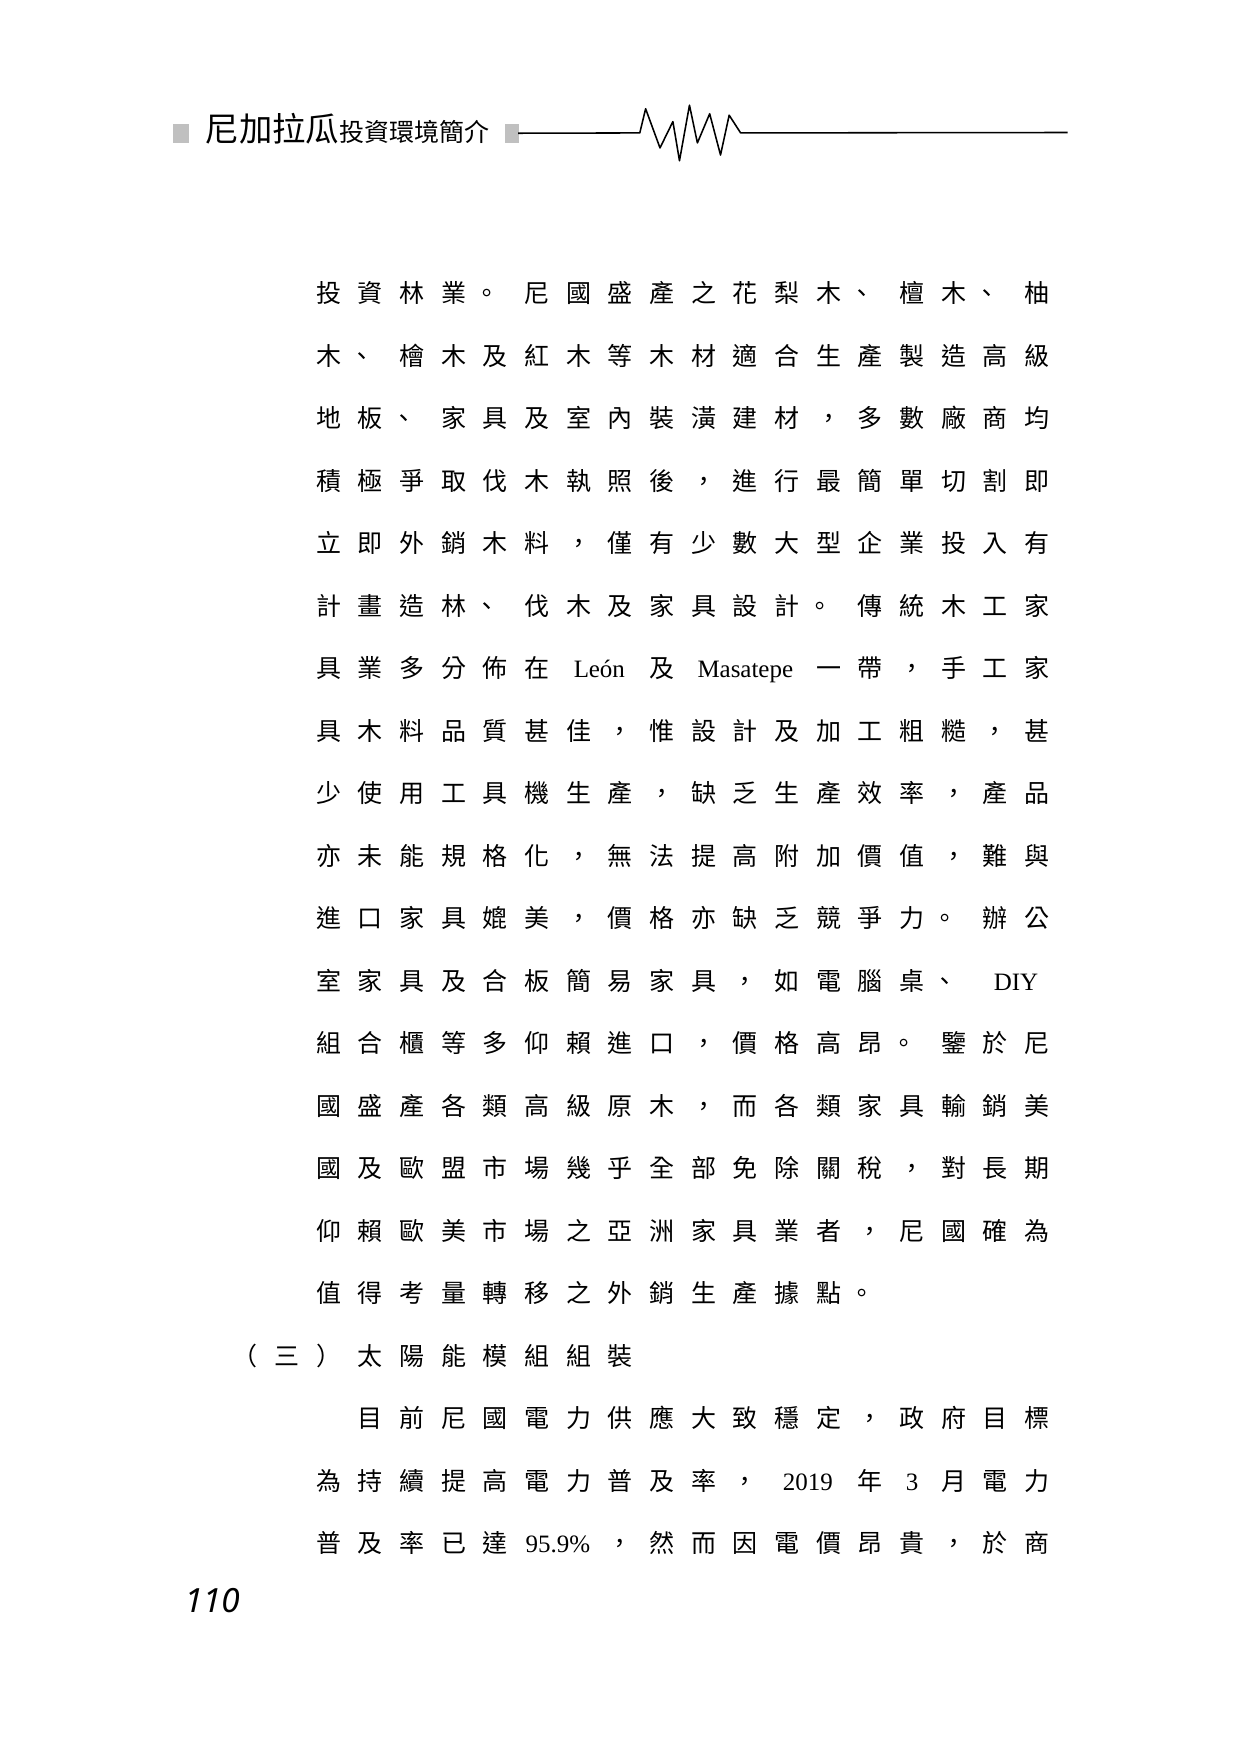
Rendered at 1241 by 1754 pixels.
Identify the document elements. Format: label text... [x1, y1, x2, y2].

text 目前尼國電力供應大致穩定，政府目標為持續提高電力普及率，2019年3月電力普及率已達95.9%，然而因電價昂貴，於商 [281, 1375, 1058, 1563]
text （三）太陽能模組組裝 [207, 1313, 1058, 1375]
text 投資林業。尼國盛產之花梨木、檀木、柚木、檜木及紅木等木材適合生產製造高級地板、家具及室內裝潢建材，多數廠商均積極爭取伐木執照後，進行最簡單切割即立即外銷木料，僅有少數大型企業投入有計畫造林、伐木及家具設計。傳統木工家具業多分佈在León及Masatepe一帶，手工家具木料品質甚佳，惟設計及加工粗糙，甚少使用工具機生產，缺乏生產效率，產品亦未能規格化，無法提高附加價值，難與進口家具媲美，價格亦缺乏競爭力。辦公室家具及合板簡易家具，如電腦桌、DIY組合櫃等多仰賴進口，價格高昂。鑒於尼國盛產各類高級原木，而各類家具輸銷美國及歐盟市場幾乎全部免除關稅，對長期仰賴歐美市場之亞洲家具業者，尼國確為值得考量轉移之外銷生產據點。 [281, 250, 1058, 1313]
